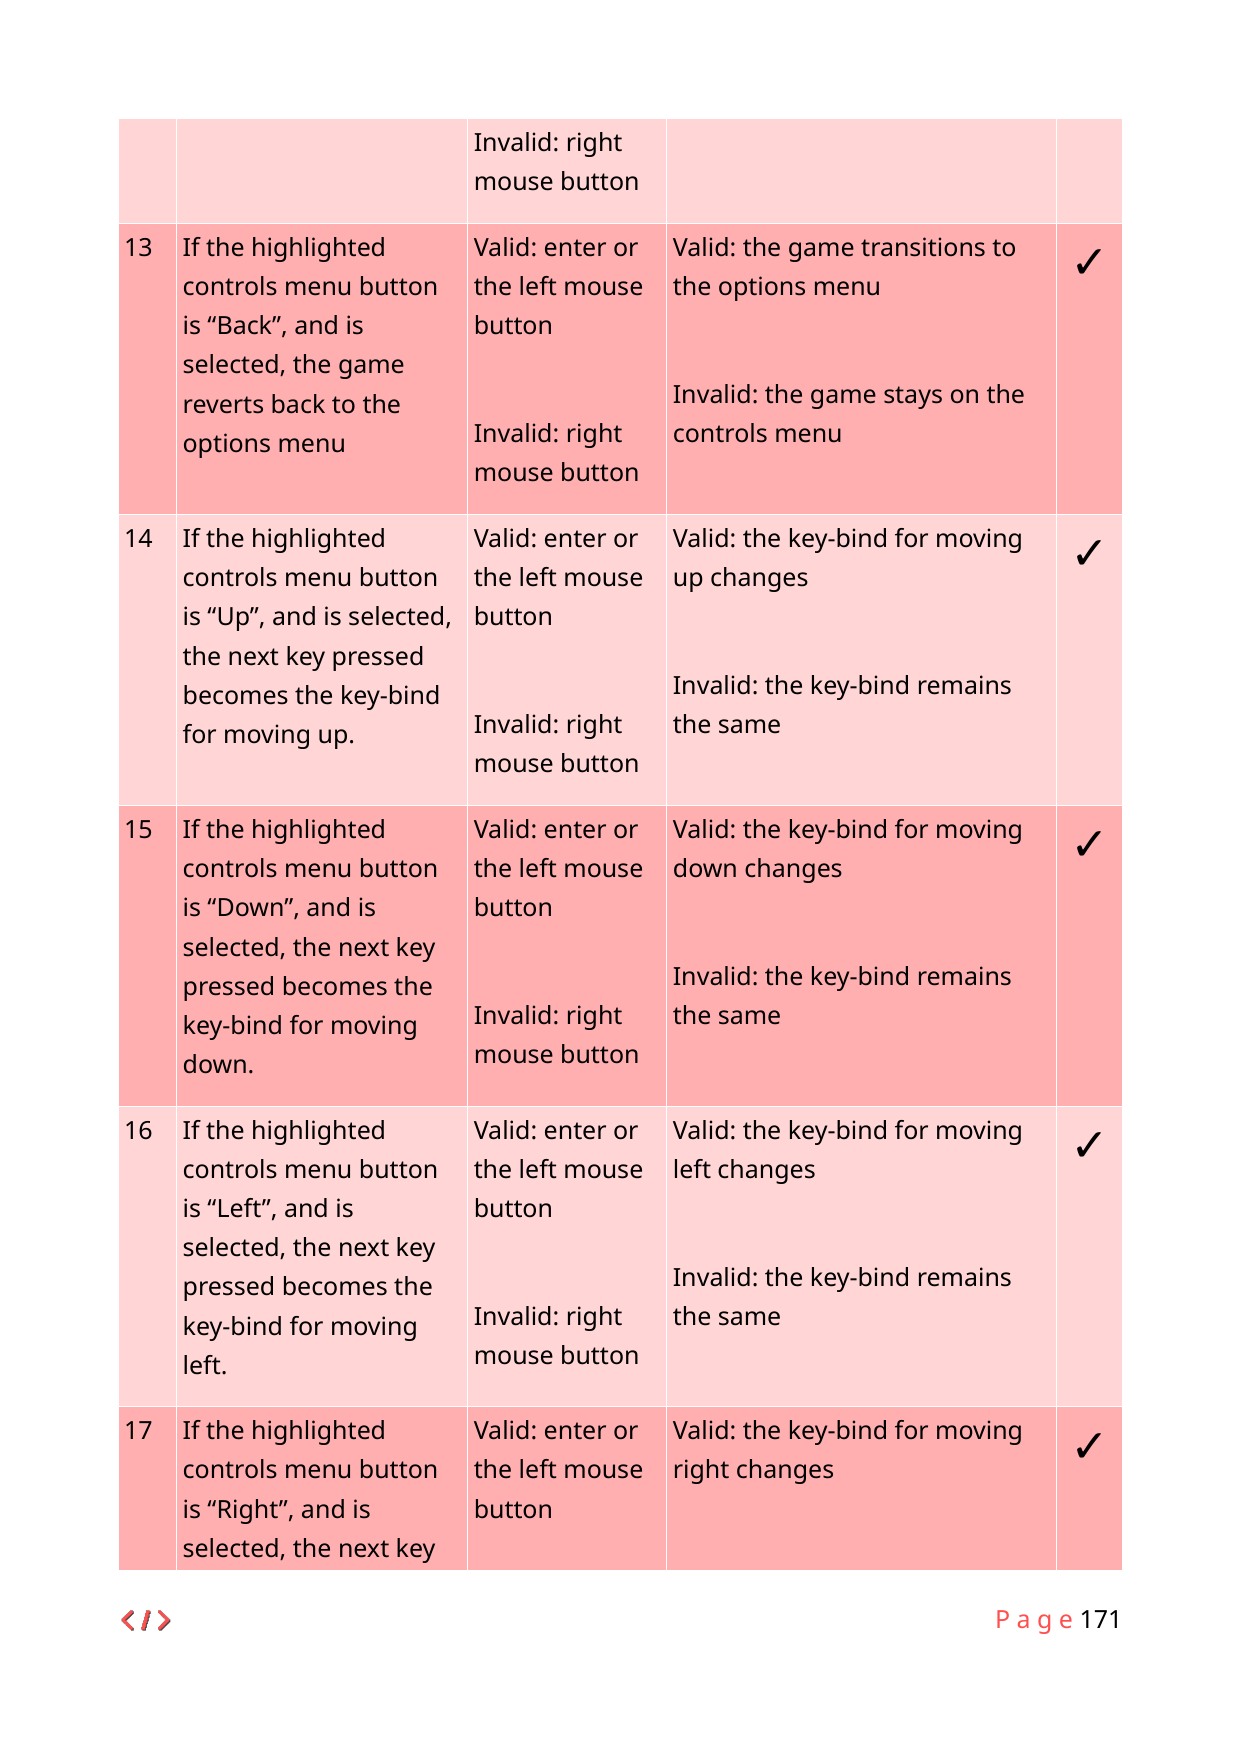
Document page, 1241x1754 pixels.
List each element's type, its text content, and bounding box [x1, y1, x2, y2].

table_cell [177, 119, 467, 223]
table_cell Valid: enter or the left mouse button Invalid: right mouse button [468, 806, 666, 1106]
picture [116, 1591, 175, 1649]
table_cell Valid: enter or the left mouse button Invalid: right mouse button [468, 1107, 666, 1406]
table_cell Valid: the key-bind for moving up changes Invalid: the key-bind remains the same [667, 515, 1056, 805]
table_cell ✓ [1057, 224, 1122, 514]
table_cell Valid: the key-bind for moving right changes [667, 1407, 1056, 1570]
table_cell [667, 119, 1056, 223]
table_cell Valid: the key-bind for moving left changes Invalid: the key-bind remains the same [667, 1107, 1056, 1406]
table_cell 13 [119, 224, 176, 514]
table_cell Valid: enter or the left mouse button Invalid: right mouse button [468, 224, 666, 514]
table_cell If the highlighted controls menu button is “Left”, and is selected, the next key pressed becomes the key-bind for moving left. [177, 1107, 467, 1406]
table_cell 15 [119, 806, 176, 1106]
table_cell 14 [119, 515, 176, 805]
table_cell ✓ [1057, 806, 1122, 1106]
table_cell ✓ [1057, 515, 1122, 805]
table_cell ✓ [1057, 1107, 1122, 1406]
table_cell Valid: the game transitions to the options menu Invalid: the game stays on the controls menu [667, 224, 1056, 514]
table_cell If the highlighted controls menu button is “Down”, and is selected, the next key pressed becomes the key-bind for moving down. [177, 806, 467, 1106]
table_cell Valid: the key-bind for moving down changes Invalid: the key-bind remains the same [667, 806, 1056, 1106]
table_cell ✓ [1057, 1407, 1122, 1570]
table_cell If the highlighted controls menu button is “Up”, and is selected, the next key pressed becomes the key-bind for moving up. [177, 515, 467, 805]
table_cell If the highlighted controls menu button is “Right”, and is selected, the next key [177, 1407, 467, 1570]
table_cell Invalid: right mouse button [468, 119, 666, 223]
table_cell Valid: enter or the left mouse button [468, 1407, 666, 1570]
table_cell [1057, 119, 1122, 223]
table_cell If the highlighted controls menu button is “Back”, and is selected, the game reverts back to the options menu [177, 224, 467, 514]
table_cell 17 [119, 1407, 176, 1570]
table_cell Valid: enter or the left mouse button Invalid: right mouse button [468, 515, 666, 805]
table_cell 16 [119, 1107, 176, 1406]
table_cell [119, 119, 176, 223]
